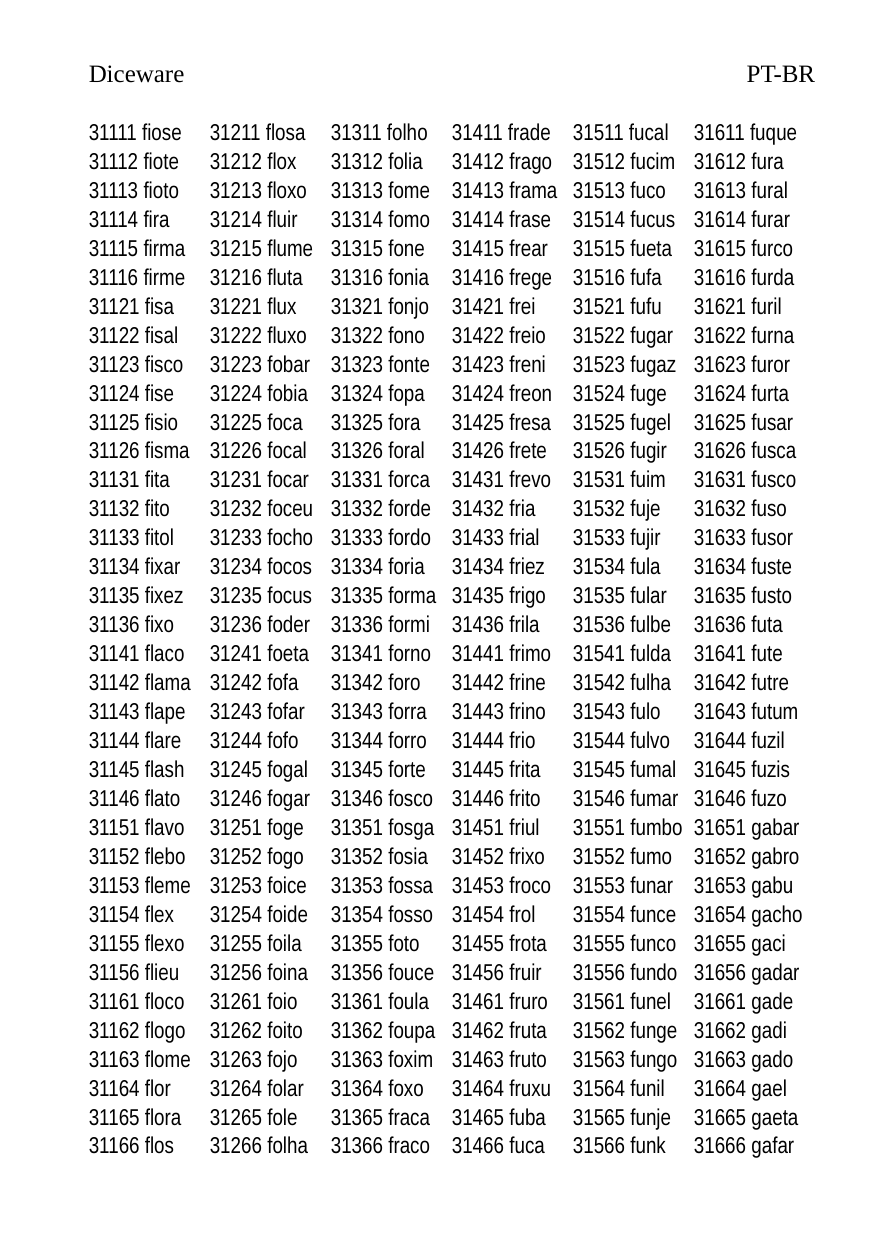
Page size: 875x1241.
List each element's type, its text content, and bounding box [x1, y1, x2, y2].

text 31342 foro [331, 667, 452, 696]
text 31223 fobar [209, 349, 331, 378]
text 31244 fofo [209, 725, 331, 754]
text 31265 fole [209, 1102, 331, 1131]
text 31252 fogo [209, 841, 331, 870]
text 31445 frita [452, 754, 573, 783]
text 31633 fusor [694, 523, 815, 552]
text 31356 fouce [331, 957, 452, 986]
text 31362 foupa [331, 1015, 452, 1044]
text 31256 foina [209, 957, 331, 986]
text 31654 gacho [694, 899, 815, 928]
text 31461 fruro [452, 986, 573, 1015]
text 31411 frade [452, 117, 573, 146]
text 31425 fresa [452, 407, 573, 436]
text 31544 fulvo [573, 725, 694, 754]
text 31646 fuzo [694, 783, 815, 812]
text 31366 fraco [331, 1131, 452, 1160]
text 31112 fiote [88, 146, 209, 175]
text 31326 foral [331, 436, 452, 465]
text 31136 fixo [88, 609, 209, 638]
text 31335 forma [331, 581, 452, 609]
text 31644 fuzil [694, 725, 815, 754]
text 31566 funk [573, 1131, 694, 1160]
text 31134 fixar [88, 552, 209, 581]
text 31341 forno [331, 638, 452, 667]
text 31652 gabro [694, 841, 815, 870]
text 31542 fulha [573, 667, 694, 696]
text 31643 futum [694, 696, 815, 725]
text 31322 fono [331, 320, 452, 349]
text 31346 fosco [331, 783, 452, 812]
text 31655 gaci [694, 928, 815, 957]
text 31513 fuco [573, 175, 694, 204]
text 31664 gael [694, 1073, 815, 1102]
text 31351 fosga [331, 812, 452, 841]
text 31361 foula [331, 986, 452, 1015]
text 31354 fosso [331, 899, 452, 928]
text 31365 fraca [331, 1102, 452, 1131]
text 31353 fossa [331, 870, 452, 899]
text 31413 frama [452, 175, 573, 204]
text 31151 flavo [88, 812, 209, 841]
text 31622 furna [694, 320, 815, 349]
text 31255 foila [209, 928, 331, 957]
text 31466 fuca [452, 1131, 573, 1160]
text 31464 fruxu [452, 1073, 573, 1102]
text 31246 fogar [209, 783, 331, 812]
text 31653 gabu [694, 870, 815, 899]
text 31126 fisma [88, 436, 209, 465]
text 31536 fulbe [573, 609, 694, 638]
text 31235 focus [209, 581, 331, 609]
text 31424 freon [452, 378, 573, 407]
text 31462 fruta [452, 1015, 573, 1044]
text 31454 frol [452, 899, 573, 928]
text 31632 fuso [694, 494, 815, 523]
text 31415 frear [452, 233, 573, 262]
text 31556 fundo [573, 957, 694, 986]
text 31264 folar [209, 1073, 331, 1102]
text 31641 fute [694, 638, 815, 667]
text 31142 flama [88, 667, 209, 696]
text 31524 fuge [573, 378, 694, 407]
text 31251 foge [209, 812, 331, 841]
text 31666 gafar [694, 1131, 815, 1160]
text 31453 froco [452, 870, 573, 899]
text 31416 frege [452, 262, 573, 291]
text 31336 formi [331, 609, 452, 638]
text 31225 foca [209, 407, 331, 436]
text 31451 friul [452, 812, 573, 841]
text 31161 floco [88, 986, 209, 1015]
text 31432 fria [452, 494, 573, 523]
text 31231 focar [209, 465, 331, 494]
text 31564 funil [573, 1073, 694, 1102]
text 31624 furta [694, 378, 815, 407]
text 31642 futre [694, 667, 815, 696]
text 31533 fujir [573, 523, 694, 552]
text 31412 frago [452, 146, 573, 175]
text 31616 furda [694, 262, 815, 291]
text 31261 foio [209, 986, 331, 1015]
text 31315 fone [331, 233, 452, 262]
text 31563 fungo [573, 1044, 694, 1073]
text 31111 fiose [88, 117, 209, 146]
text 31436 frila [452, 609, 573, 638]
text 31165 flora [88, 1102, 209, 1131]
text 31332 forde [331, 494, 452, 523]
text 31442 frine [452, 667, 573, 696]
text 31525 fugel [573, 407, 694, 436]
text 31623 furor [694, 349, 815, 378]
text 31531 fuim [573, 465, 694, 494]
text 31266 folha [209, 1131, 331, 1160]
text 31345 forte [331, 754, 452, 783]
text 31551 fumbo [573, 812, 694, 841]
text 31656 gadar [694, 957, 815, 986]
text 31263 fojo [209, 1044, 331, 1073]
text 31352 fosia [331, 841, 452, 870]
text 31124 fise [88, 378, 209, 407]
text 31463 fruto [452, 1044, 573, 1073]
text 31636 futa [694, 609, 815, 638]
text 31523 fugaz [573, 349, 694, 378]
text 31434 friez [452, 552, 573, 581]
text 31553 funar [573, 870, 694, 899]
text 31152 flebo [88, 841, 209, 870]
text 31215 flume [209, 233, 331, 262]
text 31452 frixo [452, 841, 573, 870]
text 31324 fopa [331, 378, 452, 407]
text 31431 frevo [452, 465, 573, 494]
text 31562 funge [573, 1015, 694, 1044]
text 31514 fucus [573, 204, 694, 233]
text 31665 gaeta [694, 1102, 815, 1131]
text 31253 foice [209, 870, 331, 899]
text 31224 fobia [209, 378, 331, 407]
text 31216 fluta [209, 262, 331, 291]
text 31561 funel [573, 986, 694, 1015]
text 31364 foxo [331, 1073, 452, 1102]
text 31331 forca [331, 465, 452, 494]
text 31115 firma [88, 233, 209, 262]
text 31233 focho [209, 523, 331, 552]
text 31635 fusto [694, 581, 815, 609]
text 31435 frigo [452, 581, 573, 609]
text 31262 foito [209, 1015, 331, 1044]
text 31153 fleme [88, 870, 209, 899]
text 31662 gadi [694, 1015, 815, 1044]
text 31565 funje [573, 1102, 694, 1131]
text 31221 flux [209, 291, 331, 320]
text 31121 fisa [88, 291, 209, 320]
text 31212 flox [209, 146, 331, 175]
text 31144 flare [88, 725, 209, 754]
text 31143 flape [88, 696, 209, 725]
text 31241 foeta [209, 638, 331, 667]
text 31414 frase [452, 204, 573, 233]
text 31441 frimo [452, 638, 573, 667]
text 31456 fruir [452, 957, 573, 986]
text 31515 fueta [573, 233, 694, 262]
text 31443 frino [452, 696, 573, 725]
text 31433 frial [452, 523, 573, 552]
text 31133 fitol [88, 523, 209, 552]
text 31254 foide [209, 899, 331, 928]
text 31526 fugir [573, 436, 694, 465]
text 31162 flogo [88, 1015, 209, 1044]
text 31145 flash [88, 754, 209, 783]
text 31141 flaco [88, 638, 209, 667]
text 31661 gade [694, 986, 815, 1015]
text 31146 flato [88, 783, 209, 812]
text 31242 fofa [209, 667, 331, 696]
text 31534 fula [573, 552, 694, 581]
text 31236 foder [209, 609, 331, 638]
text 31625 fusar [694, 407, 815, 436]
text 31423 freni [452, 349, 573, 378]
text 31516 fufa [573, 262, 694, 291]
text 31555 funco [573, 928, 694, 957]
text 31114 fira [88, 204, 209, 233]
text 31211 flosa [209, 117, 331, 146]
text 31535 fular [573, 581, 694, 609]
text 31634 fuste [694, 552, 815, 581]
text 31626 fusca [694, 436, 815, 465]
text 31164 flor [88, 1073, 209, 1102]
text 31155 flexo [88, 928, 209, 957]
text 31614 furar [694, 204, 815, 233]
text 31243 fofar [209, 696, 331, 725]
text 31222 fluxo [209, 320, 331, 349]
text 31234 focos [209, 552, 331, 581]
text 31122 fisal [88, 320, 209, 349]
text 31444 frio [452, 725, 573, 754]
text 31613 fural [694, 175, 815, 204]
text 31363 foxim [331, 1044, 452, 1073]
text 31163 flome [88, 1044, 209, 1073]
text 31334 foria [331, 552, 452, 581]
text 31465 fuba [452, 1102, 573, 1131]
text 31214 fluir [209, 204, 331, 233]
text 31455 frota [452, 928, 573, 957]
text 31323 fonte [331, 349, 452, 378]
text 31344 forro [331, 725, 452, 754]
text 31522 fugar [573, 320, 694, 349]
text 31546 fumar [573, 783, 694, 812]
text 31321 fonjo [331, 291, 452, 320]
text 31621 furil [694, 291, 815, 320]
text 31313 fome [331, 175, 452, 204]
text 31156 flieu [88, 957, 209, 986]
text 31166 flos [88, 1131, 209, 1160]
text 31545 fumal [573, 754, 694, 783]
text 31645 fuzis [694, 754, 815, 783]
text 31154 flex [88, 899, 209, 928]
text 31226 focal [209, 436, 331, 465]
text 31612 fura [694, 146, 815, 175]
text 31426 frete [452, 436, 573, 465]
text 31511 fucal [573, 117, 694, 146]
text 31663 gado [694, 1044, 815, 1073]
text 31611 fuque [694, 117, 815, 146]
text 31651 gabar [694, 812, 815, 841]
text 31113 fioto [88, 175, 209, 204]
text 31631 fusco [694, 465, 815, 494]
text 31512 fucim [573, 146, 694, 175]
text 31245 fogal [209, 754, 331, 783]
text 31421 frei [452, 291, 573, 320]
text 31615 furco [694, 233, 815, 262]
text 31552 fumo [573, 841, 694, 870]
text 31116 firme [88, 262, 209, 291]
text 31541 fulda [573, 638, 694, 667]
text 31125 fisio [88, 407, 209, 436]
text 31343 forra [331, 696, 452, 725]
text 31316 fonia [331, 262, 452, 291]
text 31446 frito [452, 783, 573, 812]
text 31314 fomo [331, 204, 452, 233]
text 31135 fixez [88, 581, 209, 609]
text 31521 fufu [573, 291, 694, 320]
text 31213 floxo [209, 175, 331, 204]
text 31311 folho [331, 117, 452, 146]
text 31232 foceu [209, 494, 331, 523]
text 31554 funce [573, 899, 694, 928]
text 31312 folia [331, 146, 452, 175]
text 31333 fordo [331, 523, 452, 552]
text 31131 fita [88, 465, 209, 494]
text 31325 fora [331, 407, 452, 436]
text 31132 fito [88, 494, 209, 523]
text 31355 foto [331, 928, 452, 957]
text 31543 fulo [573, 696, 694, 725]
text 31422 freio [452, 320, 573, 349]
text 31532 fuje [573, 494, 694, 523]
text 31123 fisco [88, 349, 209, 378]
